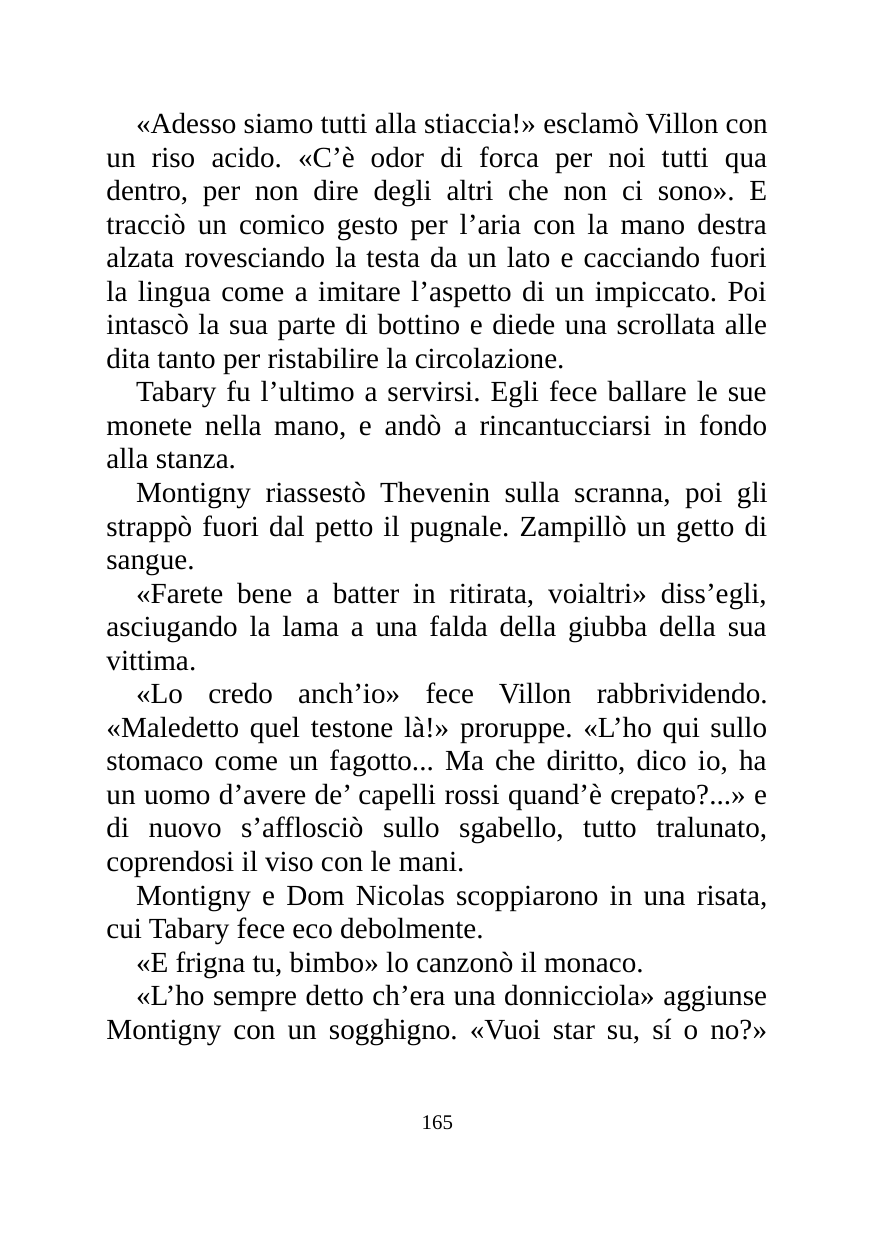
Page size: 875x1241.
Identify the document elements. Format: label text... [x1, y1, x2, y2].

text Montigny e Dom Nicolas scoppiarono in una risata, cui Tabary fece eco debolmente. [106, 878, 768, 945]
text «E frigna tu, bimbo» lo canzonò il monaco. [106, 945, 768, 978]
text «Lo credo anch’io» fece Villon rabbrividendo. «Maledetto quel testone là!» proruppe. «L’ho qui sullo stomaco come un fagotto... Ma che diritto, dico io, ha un uomo d’avere de’ capelli rossi quand’è crepato?...» e di nuovo s’afflosciò sullo sgabello, tutto tralunato, coprendosi il viso con le mani. [106, 676, 768, 878]
text Tabary fu l’ultimo a servirsi. Egli fece ballare le sue monete nella mano, e andò a rincantucciarsi in fondo alla stanza. [106, 374, 768, 475]
text Montigny riassestò Thevenin sulla scranna, poi gli strappò fuori dal petto il pugnale. Zampillò un getto di sangue. [106, 475, 768, 576]
text «Adesso siamo tutti alla stiaccia!» esclamò Villon con un riso acido. «C’è odor di forca per noi tutti qua dentro, per non dire degli altri che non ci sono». E tracciò un comico gesto per l’aria con la mano destra alzata rovesciando la testa da un lato e cacciando fuori la lingua come a imitare l’aspetto di un impiccato. Poi intascò la sua parte di bottino e diede una scrollata alle dita tanto per ristabilire la circolazione. [106, 106, 768, 374]
text «Farete bene a batter in ritirata, voialtri» diss’egli, asciugando la lama a una falda della giubba della sua vittima. [106, 576, 768, 676]
text «L’ho sempre detto ch’era una donnicciola» aggiunse Montigny con un sogghigno. «Vuoi star su, sí o no?» [106, 978, 768, 1045]
